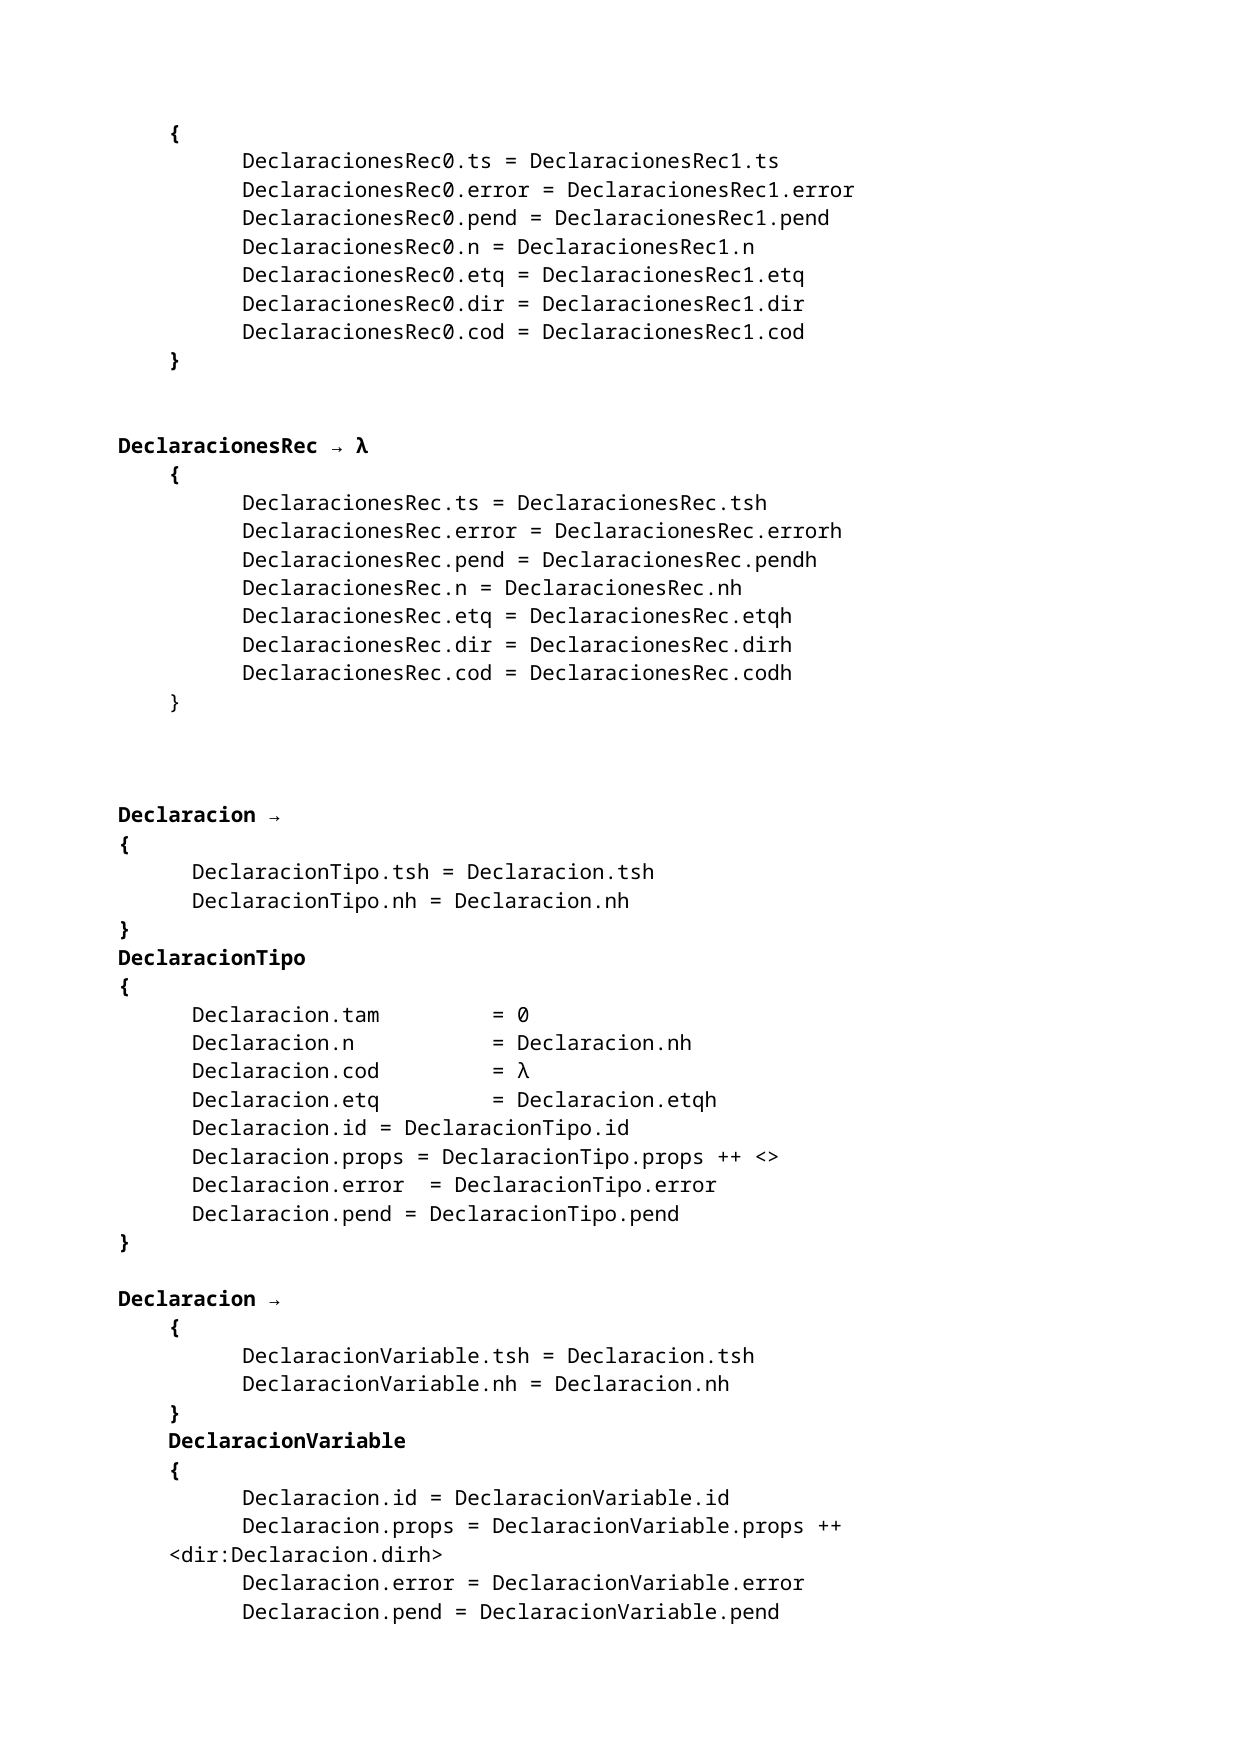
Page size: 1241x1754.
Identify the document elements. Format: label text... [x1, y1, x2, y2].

text DeclaracionTipo.tsh = Declaracion.tsh [118, 857, 1122, 886]
text Declaracion.n = Declaracion.nh [118, 1028, 1122, 1057]
text } [168, 1398, 1122, 1426]
text } [118, 1227, 1122, 1256]
text DeclaracionesRec.etq = DeclaracionesRec.etqh [168, 602, 1122, 630]
text { [168, 1455, 1122, 1483]
text } [168, 687, 1122, 715]
text } [168, 346, 1122, 374]
text DeclaracionesRec0.etq = DeclaracionesRec1.etq [168, 260, 1122, 289]
text DeclaracionTipo.nh = Declaracion.nh [118, 886, 1122, 914]
text DeclaracionVariable.nh = Declaracion.nh [168, 1369, 1122, 1398]
text DeclaracionesRec0.n = DeclaracionesRec1.n [168, 232, 1122, 260]
text DeclaracionesRec0.pend = DeclaracionesRec1.pend [168, 203, 1122, 232]
text DeclaracionesRec0.cod = DeclaracionesRec1.cod [168, 317, 1122, 346]
text Declaracion.cod = λ [118, 1057, 1122, 1085]
text DeclaracionesRec0.ts = DeclaracionesRec1.ts [168, 147, 1122, 175]
text DeclaracionesRec.pend = DeclaracionesRec.pendh [168, 545, 1122, 573]
text DeclaracionesRec.cod = DeclaracionesRec.codh [168, 658, 1122, 687]
text DeclaracionesRec.ts = DeclaracionesRec.tsh [168, 488, 1122, 516]
text DeclaracionTipo [118, 943, 1122, 971]
text Declaracion.id = DeclaracionVariable.id [168, 1483, 1122, 1512]
text DeclaracionesRec.error = DeclaracionesRec.errorh [168, 516, 1122, 545]
text Declaracion → [118, 1284, 1122, 1312]
text { [118, 829, 1122, 857]
text } [118, 914, 1122, 943]
text { [168, 1312, 1122, 1341]
text Declaracion.id = DeclaracionTipo.id [118, 1113, 1122, 1142]
text Declaracion.pend = DeclaracionVariable.pend [168, 1597, 1122, 1625]
text Declaracion.props = DeclaracionTipo.props ++ <> [118, 1142, 1122, 1170]
text DeclaracionVariable [168, 1426, 1122, 1455]
text DeclaracionesRec → λ [118, 431, 1122, 459]
text Declaracion.etq = Declaracion.etqh [118, 1085, 1122, 1113]
text DeclaracionesRec.n = DeclaracionesRec.nh [168, 573, 1122, 602]
text DeclaracionesRec0.error = DeclaracionesRec1.error [168, 175, 1122, 203]
text DeclaracionVariable.tsh = Declaracion.tsh [168, 1341, 1122, 1369]
text DeclaracionesRec0.dir = DeclaracionesRec1.dir [168, 289, 1122, 317]
text Declaracion.tam = 0 [118, 1000, 1122, 1028]
text Declaracion.pend = DeclaracionTipo.pend [118, 1199, 1122, 1227]
text { [168, 459, 1122, 488]
text Declaracion → [118, 801, 1122, 829]
text Declaracion.props = DeclaracionVariable.props ++ <dir:Declaracion.dirh> [168, 1512, 1122, 1568]
text Declaracion.error = DeclaracionTipo.error [118, 1170, 1122, 1199]
text DeclaracionesRec.dir = DeclaracionesRec.dirh [168, 630, 1122, 658]
text { [168, 118, 1122, 147]
text Declaracion.error = DeclaracionVariable.error [168, 1568, 1122, 1597]
text { [118, 971, 1122, 1000]
